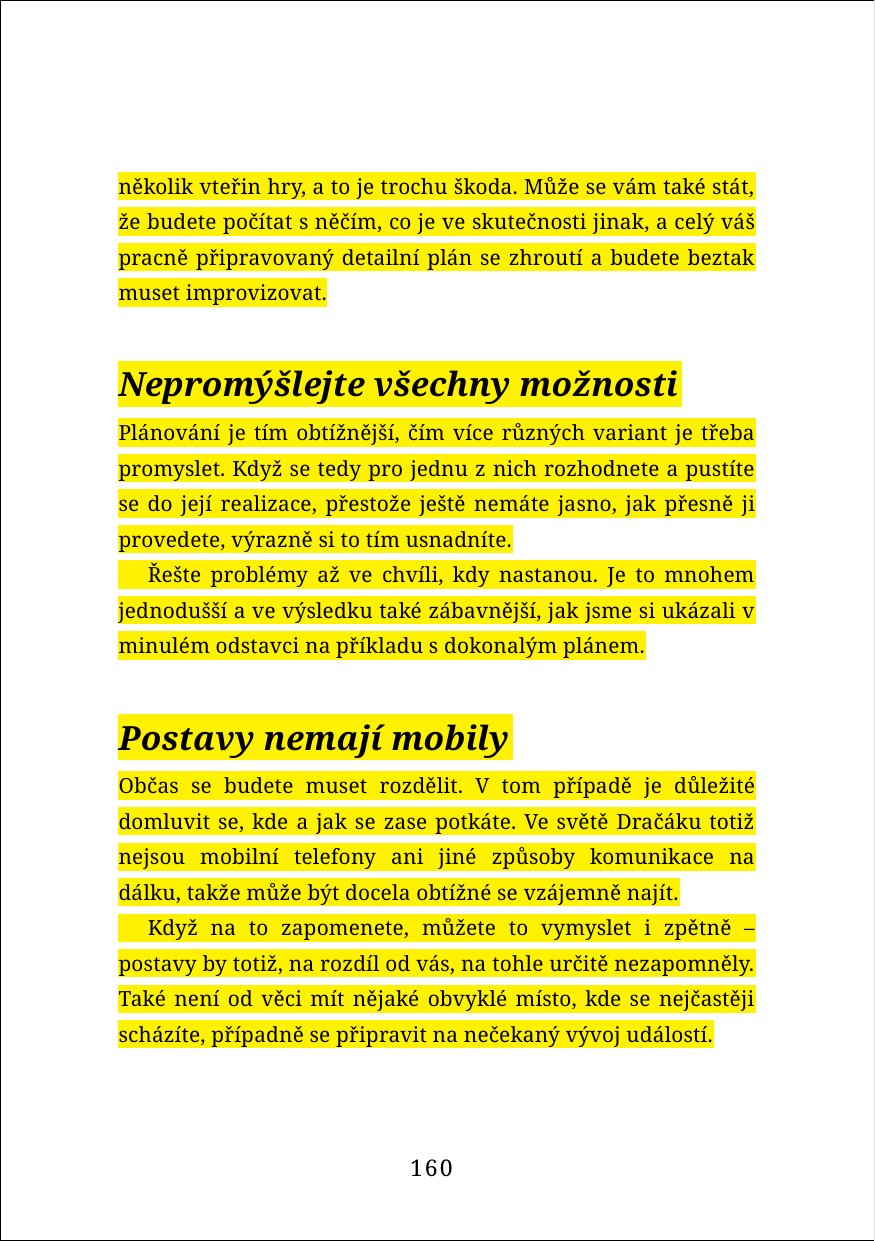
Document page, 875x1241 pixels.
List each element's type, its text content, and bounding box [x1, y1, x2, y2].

text Občas se budete muset rozdělit. V tom případě je důležité domluvit se, kde a jak se zase potkáte. Ve světě Dračáku totiž nejsou mobilní telefony ani jiné způsoby komunikace na dálku, takže může být docela obtížné se vzájemně najít. Když na to zapomenete, můžete to vymyslet i zpětně – postavy by totiž, na rozdíl od vás, na tohle určitě nezapomněly. Také není od věci mít nějaké obvyklé místo, kde se nejčastěji scházíte, případně se připravit na nečekaný vývoj událostí. [118, 771, 756, 1048]
subtitle Nepromýšlejte všechny možnosti [118, 361, 756, 407]
text Plánování je tím obtížnější, čím více různých variant je třeba promyslet. Když se tedy pro jednu z nich rozhodnete a pustíte se do její realizace, přestože ještě nemáte jasno, jak přesně ji provedete, výrazně si to tím usnadníte. Řešte problémy až ve chvíli, kdy nastanou. Je to mnohem jednodušší a ve výsledku také zábavnější, jak jsme si ukázali v minulém odstavci na příkladu s dokonalým plánem. [118, 418, 756, 660]
text několik vteřin hry, a to je trochu škoda. Může se vám také stát, že budete počítat s něčím, co je ve skutečnosti jinak, a celý váš pracně připravovaný detailní plán se zhroutí a budete beztak muset improvizovat. [118, 172, 756, 307]
subtitle Postavy nemají mobily [118, 714, 756, 760]
